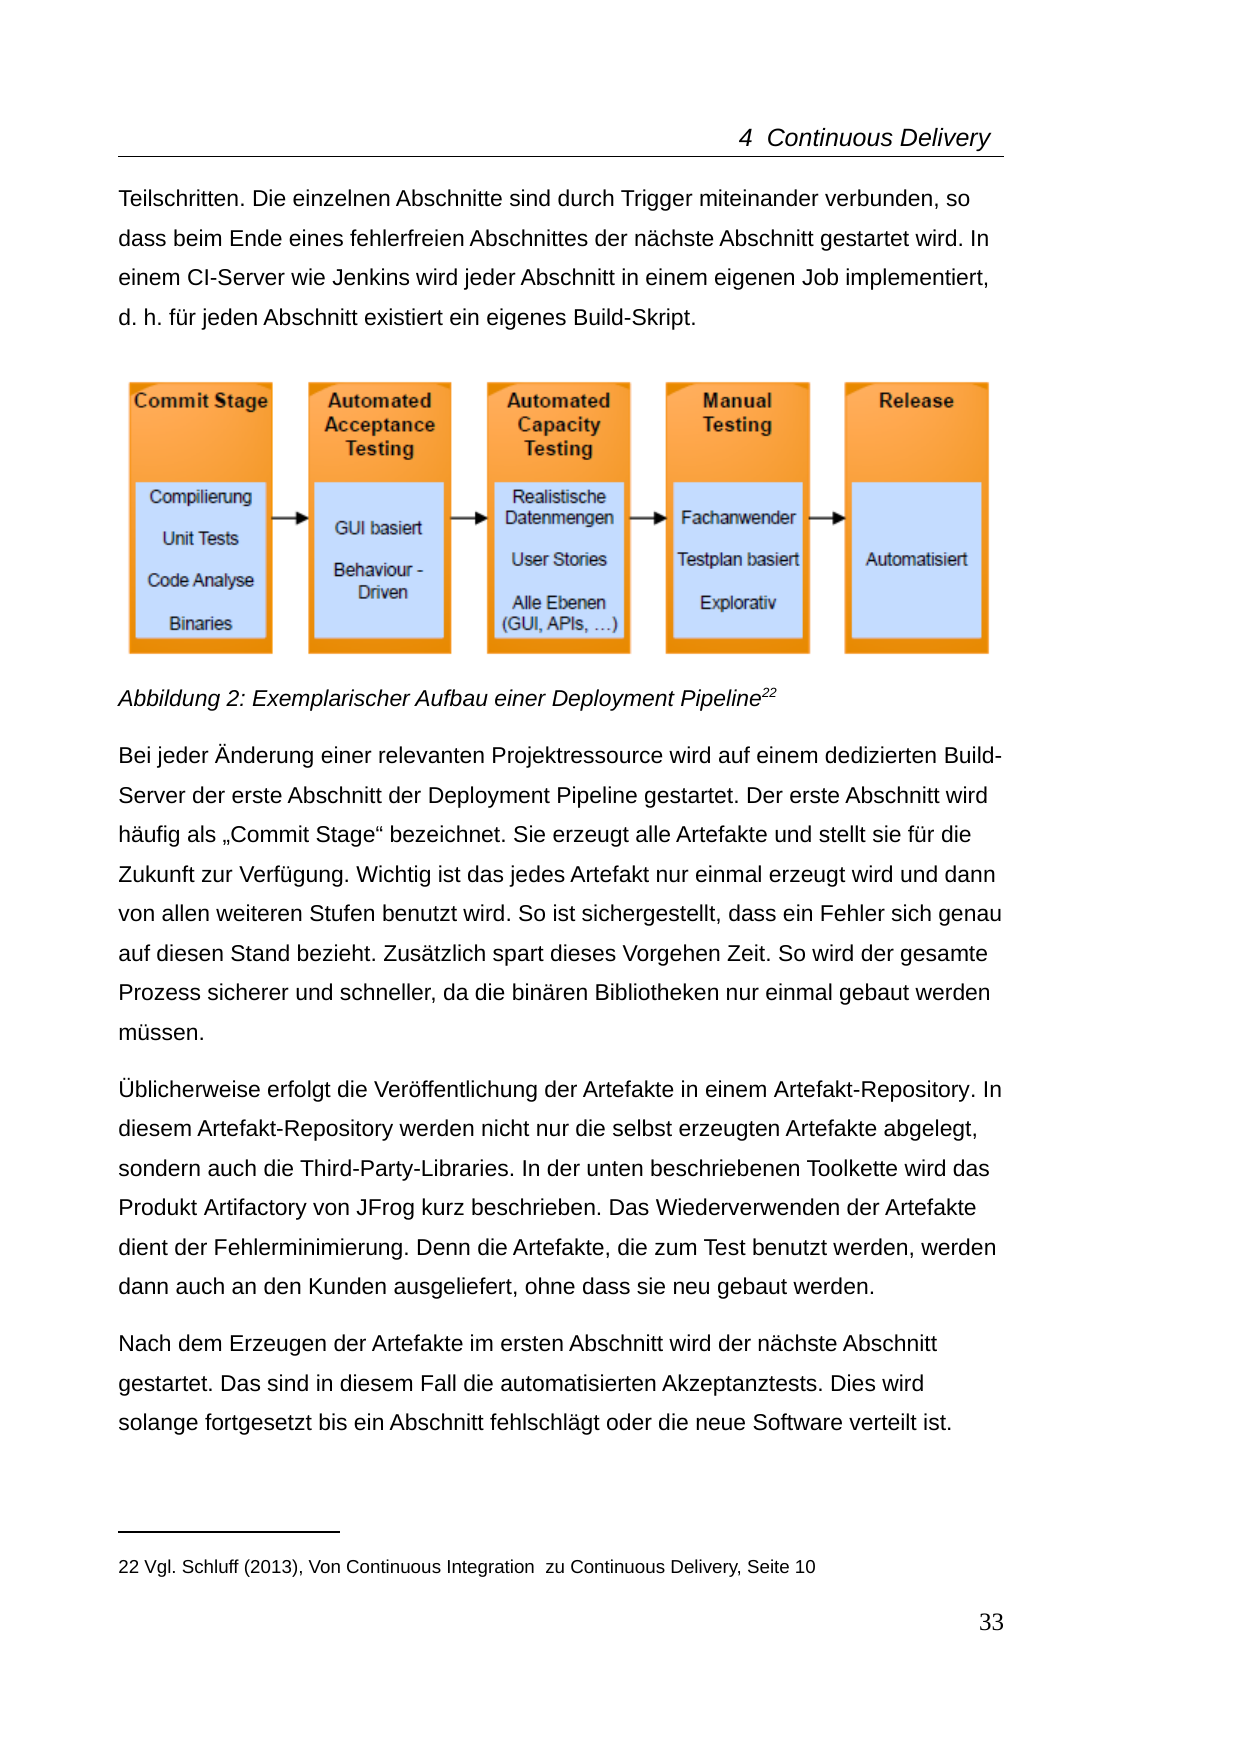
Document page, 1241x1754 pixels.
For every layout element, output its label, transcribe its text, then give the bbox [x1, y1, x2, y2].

text Üblicherweise erfolgt die Veröffentlichung der Artefakte in einem Artefakt-Repository. In diesem Artefakt-Repository werden nicht nur die selbst erzeugten Artefakte abgelegt, sondern auch die Third-Party-Libraries. In der unten beschriebenen Toolkette wird das Produkt Artifactory von JFrog kurz beschrieben. Das Wiederverwenden der Artefakte dient der Fehlerminimierung. Denn die Artefakte, die zum Test benutzt werden, werden dann auch an den Kunden ausgeliefert, ohne dass sie neu gebaut werden. [118, 1076, 1004, 1299]
text Bei jeder Änderung einer relevanten Projektressource wird auf einem dedizierten Build-Server der erste Abschnitt der Deployment Pipeline gestartet. Der erste Abschnitt wird häufig als „Commit Stage“ bezeichnet. Sie erzeugt alle Artefakte und stellt sie für die Zukunft zur Verfügung. Wichtig ist das jedes Artefakt nur einmal erzeugt wird und dann von allen weiteren Stufen benutzt wird. So ist sichergestellt, dass ein Fehler sich genau auf diesen Stand bezieht. Zusätzlich spart dieses Vorgehen Zeit. So wird der gesamte Prozess sicherer und schneller, da die binären Bibliotheken nur einmal gebaut werden müssen. [118, 742, 1004, 1045]
text Nach dem Erzeugen der Artefakte im ersten Abschnitt wird der nächste Abschnitt gestartet. Das sind in diesem Fall die automatisierten Akzeptanztests. Dies wird solange fortgesetzt bis ein Abschnitt fehlschlägt oder die neue Software verteilt ist. [118, 1330, 1004, 1436]
text Vgl. Schluff (2013), Von Continuous Integration zu Continuous Delivery, Seite 10 [118, 1556, 1004, 1578]
text Abbildung 2: Exemplarischer Aufbau einer Deployment Pipeline [118, 672, 1004, 711]
picture [118, 360, 1004, 672]
text Teilschritten. Die einzelnen Abschnitte sind durch Trigger miteinander verbunden, so dass beim Ende eines fehlerfreien Abschnittes der nächste Abschnitt gestartet wird. In einem CI-Server wie Jenkins wird jeder Abschnitt in einem eigenen Job implementiert, d. h. für jeden Abschnitt existiert ein eigenes Build-Skript. [118, 185, 1004, 330]
